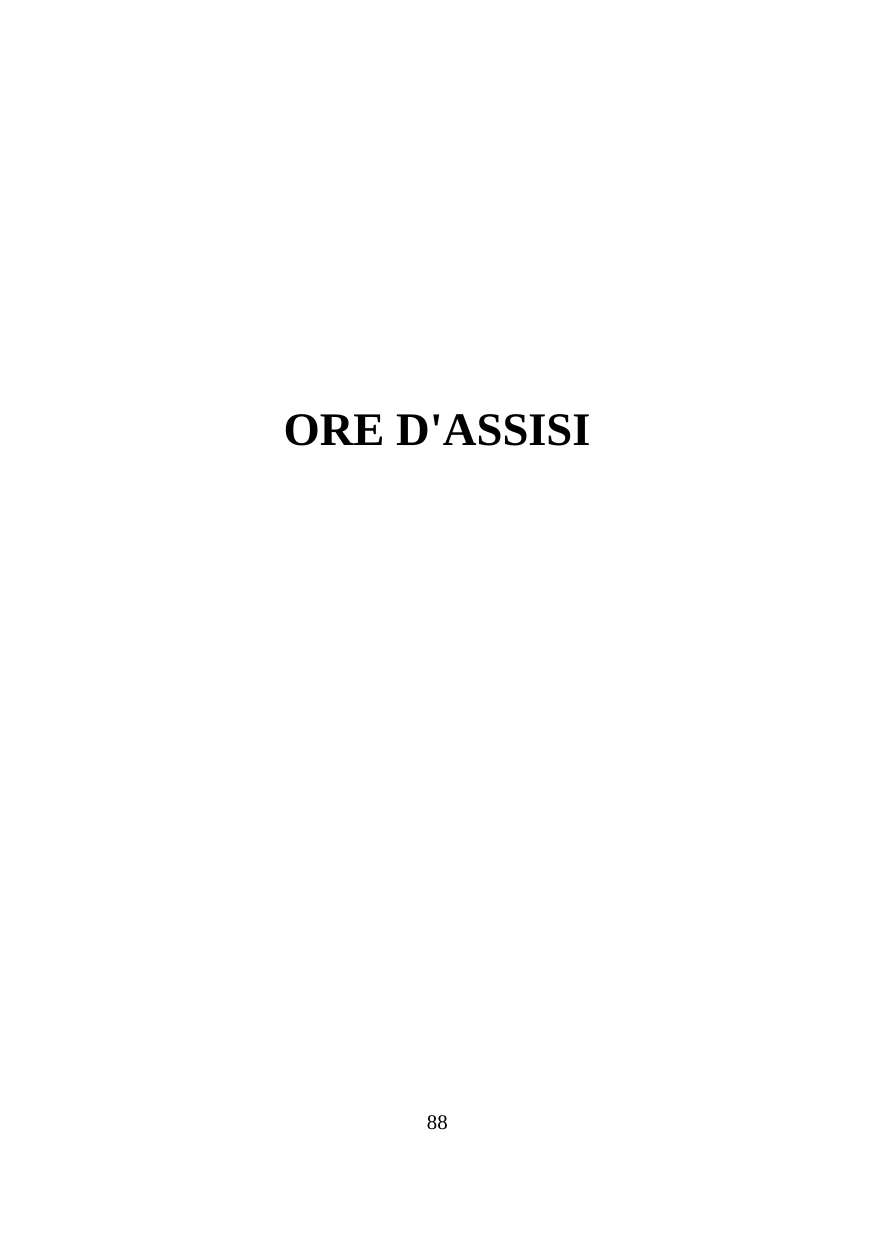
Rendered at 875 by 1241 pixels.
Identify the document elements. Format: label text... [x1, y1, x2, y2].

subtitle ORE D'ASSISI [106, 402, 768, 455]
